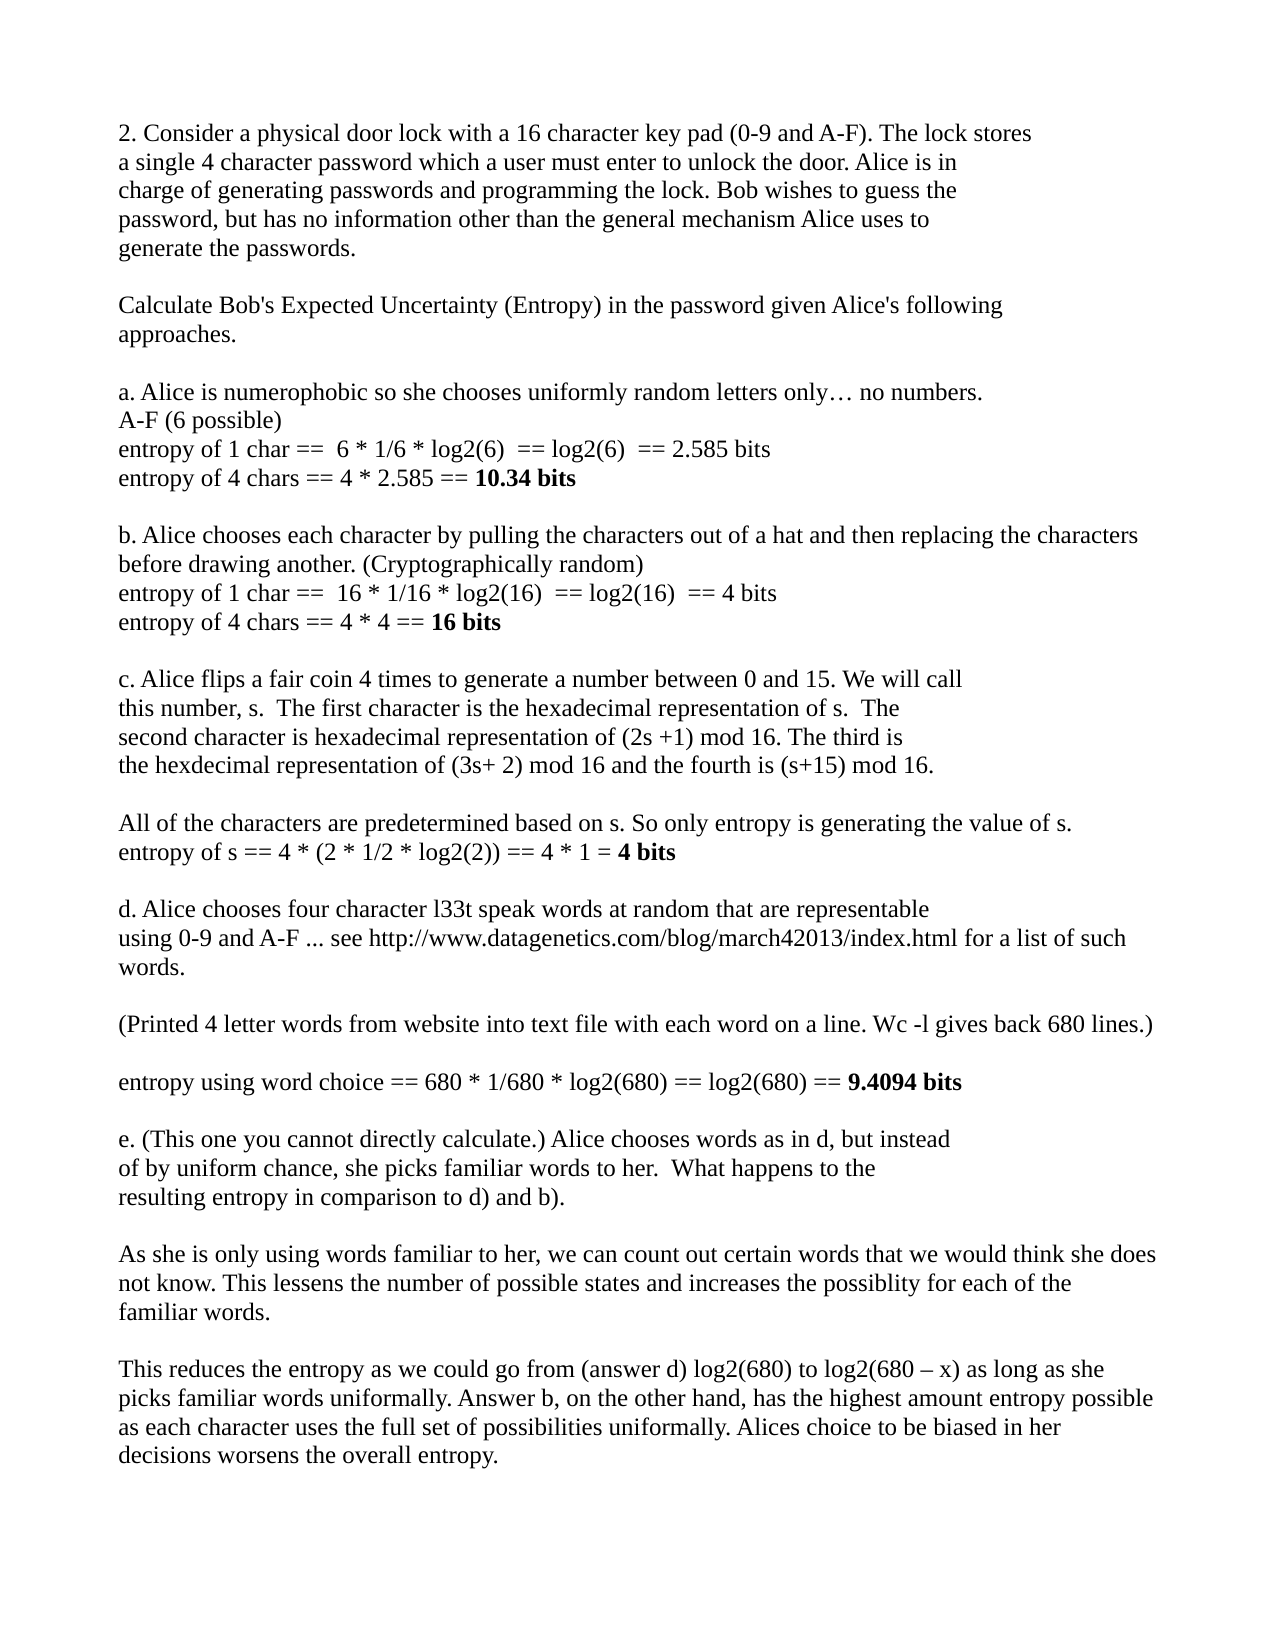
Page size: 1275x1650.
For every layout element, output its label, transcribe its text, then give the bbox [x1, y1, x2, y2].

text the hexdecimal representation of (3s+ 2) mod 16 and the fourth is (s+15) mod 16. [118, 751, 1157, 779]
text c. Alice flips a fair coin 4 times to generate a number between 0 and 15. We will call [118, 664, 1157, 693]
text entropy of s == 4 * (2 * 1/2 * log2(2)) == 4 * 1 = 4 bits [118, 837, 1157, 866]
text This reduces the entropy as we could go from (answer d) log2(680) to log2(680 – x) as long as she picks familiar words uniformally. Answer b, on the other hand, has the highest amount entropy possible as each character uses the full set of possibilities uniformally. Alices choice to be biased in her decisions worsens the overall entropy. [118, 1354, 1157, 1469]
text resulting entropy in comparison to d) and b). [118, 1182, 1157, 1211]
text charge of generating passwords and programming the lock. Bob wishes to guess the [118, 176, 1157, 204]
text entropy of 1 char == 16 * 1/16 * log2(16) == log2(16) == 4 bits [118, 578, 1157, 607]
text of by uniform chance, she picks familiar words to her. What happens to the [118, 1153, 1157, 1182]
text a. Alice is numerophobic so she chooses uniformly random letters only… no numbers. [118, 377, 1157, 406]
text (Printed 4 letter words from website into text file with each word on a line. Wc -l gives back 680 lines.) [118, 1009, 1157, 1038]
text Calculate Bob's Expected Uncertainty (Entropy) in the password given Alice's following [118, 291, 1157, 319]
text second character is hexadecimal representation of (2s +1) mod 16. The third is [118, 722, 1157, 751]
text words. [118, 952, 1157, 981]
text As she is only using words familiar to her, we can count out certain words that we would think she does not know. This lessens the number of possible states and increases the possiblity for each of the familiar words. [118, 1239, 1157, 1326]
text b. Alice chooses each character by pulling the characters out of a hat and then replacing the characters before drawing another. (Cryptographically random) [118, 521, 1157, 578]
text generate the passwords. [118, 233, 1157, 262]
text entropy using word choice == 680 * 1/680 * log2(680) == log2(680) == 9.4094 bits [118, 1067, 1157, 1096]
text e. (This one you cannot directly calculate.) Alice chooses words as in d, but instead [118, 1124, 1157, 1153]
text using 0-9 and A-F ... see http://www.datagenetics.com/blog/march42013/index.html for a list of such [118, 923, 1157, 952]
text A-F (6 possible) [118, 406, 1157, 434]
text password, but has no information other than the general mechanism Alice uses to [118, 204, 1157, 233]
text d. Alice chooses four character l33t speak words at random that are representable [118, 894, 1157, 923]
text entropy of 4 chars == 4 * 2.585 == 10.34 bits [118, 463, 1157, 492]
text a single 4 character password which a user must enter to unlock the door. Alice is in [118, 147, 1157, 176]
text 2. Consider a physical door lock with a 16 character key pad (0-9 and A-F). The lock stores [118, 118, 1157, 147]
text All of the characters are predetermined based on s. So only entropy is generating the value of s. [118, 808, 1157, 837]
text approaches. [118, 319, 1157, 348]
text entropy of 1 char == 6 * 1/6 * log2(6) == log2(6) == 2.585 bits [118, 434, 1157, 463]
text entropy of 4 chars == 4 * 4 == 16 bits [118, 607, 1157, 636]
text this number, s. The first character is the hexadecimal representation of s. The [118, 693, 1157, 722]
